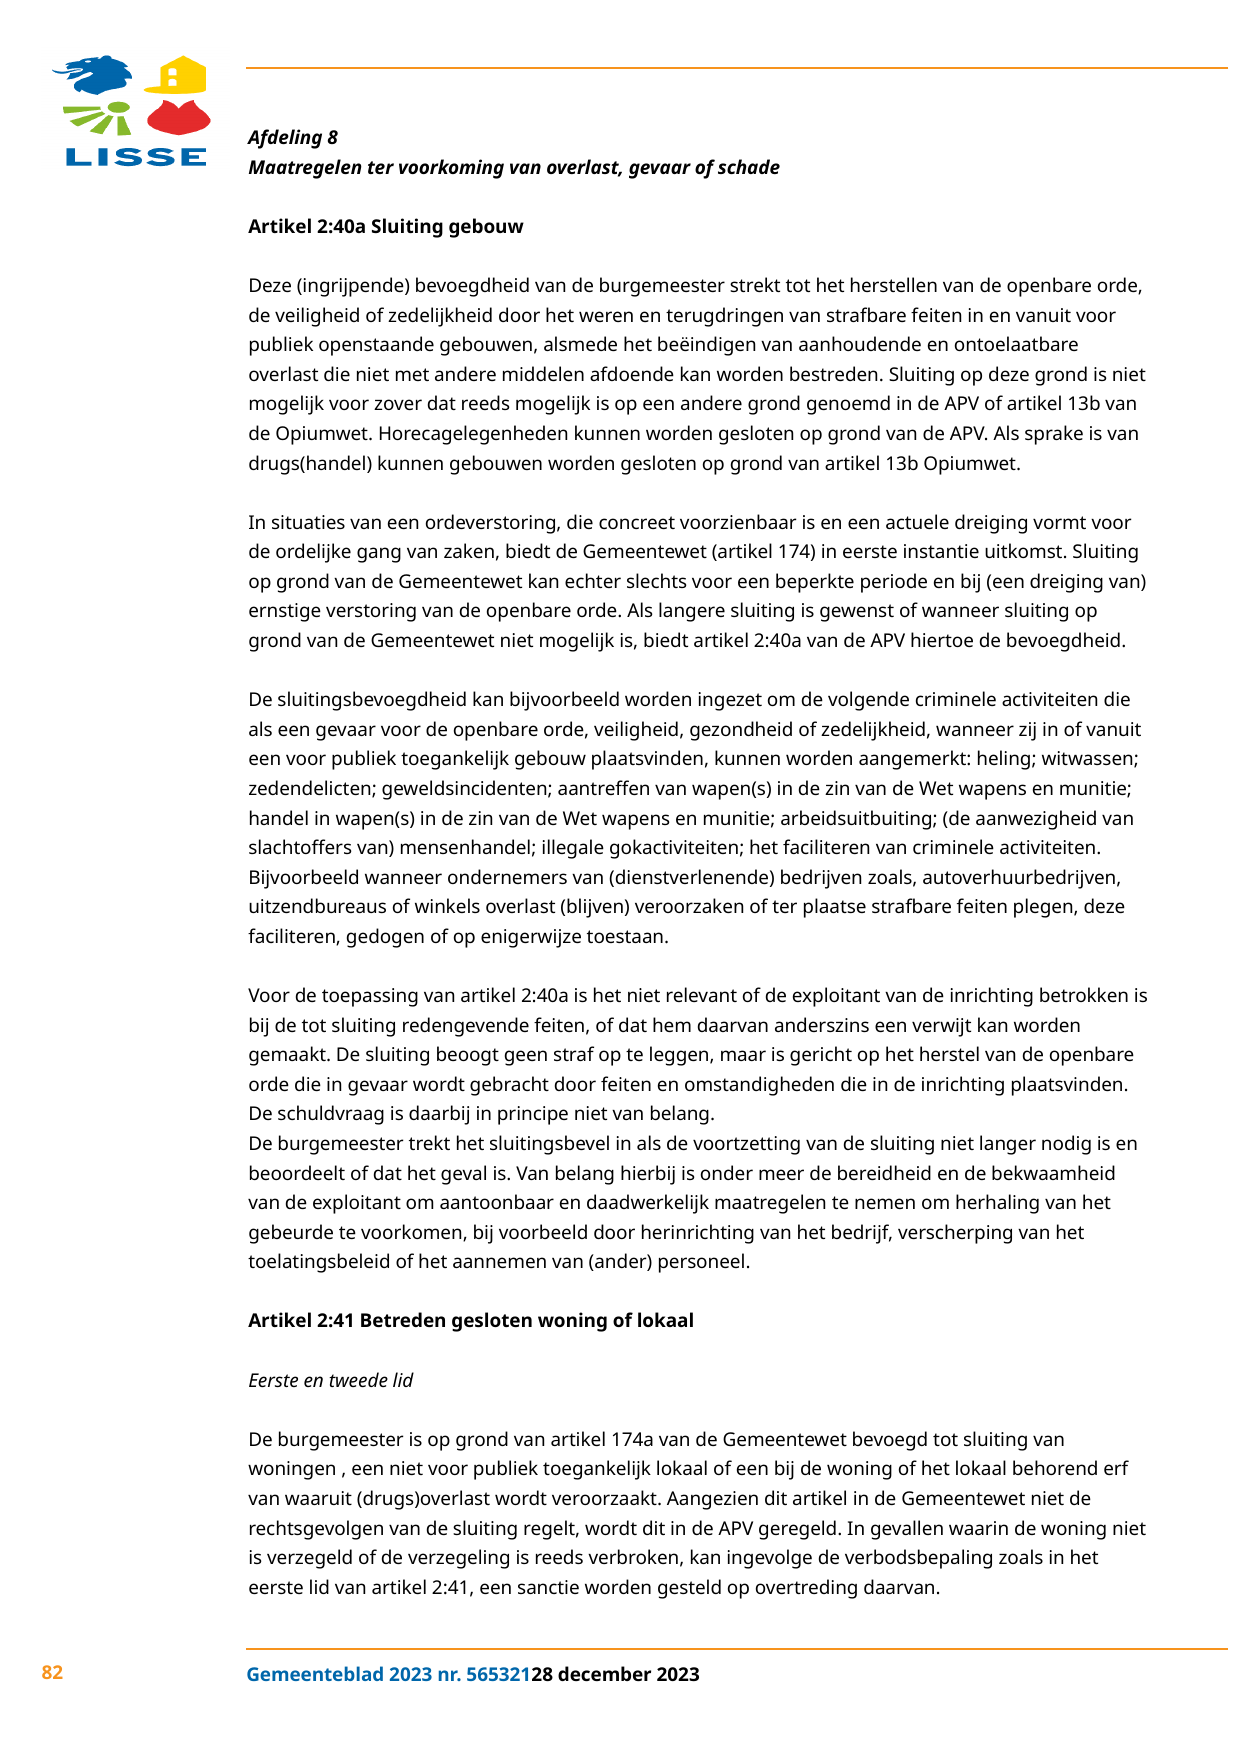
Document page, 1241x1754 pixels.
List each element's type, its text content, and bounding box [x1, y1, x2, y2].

text Artikel 2:40a Sluiting gebouw [248, 213, 1152, 239]
picture [41, 47, 231, 172]
text Eerste en tweede lid [248, 1367, 1152, 1393]
text Deze (ingrijpende) bevoegdheid van de burgemeester strekt tot het herstellen van de openbare orde, de veiligheid of zedelijkheid door het weren en terugdringen van strafbare feiten in en vanuit voor publiek openstaande gebouwen, alsmede het beëindigen van aanhoudende en ontoelaatbare overlast die niet met andere middelen afdoende kan worden bestreden. Sluiting op deze grond is niet mogelijk voor zover dat reeds mogelijk is op een andere grond genoemd in de APV of artikel 13b van de Opiumwet. Horecagelegenheden kunnen worden gesloten op grond van de APV. Als sprake is van drugs(handel) kunnen gebouwen worden gesloten op grond van artikel 13b Opiumwet. [248, 272, 1152, 476]
text In situaties van een ordeverstoring, die concreet voorzienbaar is en een actuele dreiging vormt voor de ordelijke gang van zaken, biedt de Gemeentewet (artikel 174) in eerste instantie uitkomst. Sluiting op grond van de Gemeentewet kan echter slechts voor een beperkte periode en bij (een dreiging van) ernstige verstoring van de openbare orde. Als langere sluiting is gewenst of wanneer sluiting op grond van de Gemeentewet niet mogelijk is, biedt artikel 2:40a van de APV hiertoe de bevoegdheid. [248, 509, 1152, 653]
text De burgemeester trekt het sluitingsbevel in als de voortzetting van de sluiting niet langer nodig is en beoordeelt of dat het geval is. Van belang hierbij is onder meer de bereidheid en de bekwaamheid van de exploitant om aantoonbaar en daadwerkelijk maatregelen te nemen om herhaling van het gebeurde te voorkomen, bij voorbeeld door herinrichting van het bedrijf, verscherping van het toelatingsbeleid of het aannemen van (ander) personeel. [248, 1130, 1152, 1274]
text De sluitingsbevoegdheid kan bijvoorbeeld worden ingezet om de volgende criminele activiteiten die als een gevaar voor de openbare orde, veiligheid, gezondheid of zedelijkheid, wanneer zij in of vanuit een voor publiek toegankelijk gebouw plaatsvinden, kunnen worden aangemerkt: heling; witwassen; zedendelicten; geweldsincidenten; aantreffen van wapen(s) in de zin van de Wet wapens en munitie; handel in wapen(s) in de zin van de Wet wapens en munitie; arbeidsuitbuiting; (de aanwezigheid van slachtoffers van) mensenhandel; illegale gokactiviteiten; het faciliteren van criminele activiteiten. Bijvoorbeeld wanneer ondernemers van (dienstverlenende) bedrijven zoals, autoverhuurbedrijven, uitzendbureaus of winkels overlast (blijven) veroorzaken of ter plaatse strafbare feiten plegen, deze faciliteren, gedogen of op enigerwijze toestaan. [248, 686, 1152, 949]
text De burgemeester is op grond van artikel 174a van de Gemeentewet bevoegd tot sluiting van woningen , een niet voor publiek toegankelijk lokaal of een bij de woning of het lokaal behorend erf van waaruit (drugs)overlast wordt veroorzaakt. Aangezien dit artikel in de Gemeentewet niet de rechtsgevolgen van de sluiting regelt, wordt dit in de APV geregeld. In gevallen waarin de woning niet is verzegeld of de verzegeling is reeds verbroken, kan ingevolge de verbodsbepaling zoals in het eerste lid van artikel 2:41, een sanctie worden gesteld op overtreding daarvan. [248, 1426, 1152, 1600]
text Voor de toepassing van artikel 2:40a is het niet relevant of de exploitant van de inrichting betrokken is bij de tot sluiting redengevende feiten, of dat hem daarvan anderszins een verwijt kan worden gemaakt. De sluiting beoogt geen straf op te leggen, maar is gericht op het herstel van de openbare orde die in gevaar wordt gebracht door feiten en omstandigheden die in de inrichting plaatsvinden. De schuldvraag is daarbij in principe niet van belang. [248, 982, 1152, 1126]
text Afdeling 8 [248, 124, 1152, 150]
text Maatregelen ter voorkoming van overlast, gevaar of schade [248, 154, 1152, 180]
text Artikel 2:41 Betreden gesloten woning of lokaal [248, 1308, 1152, 1333]
